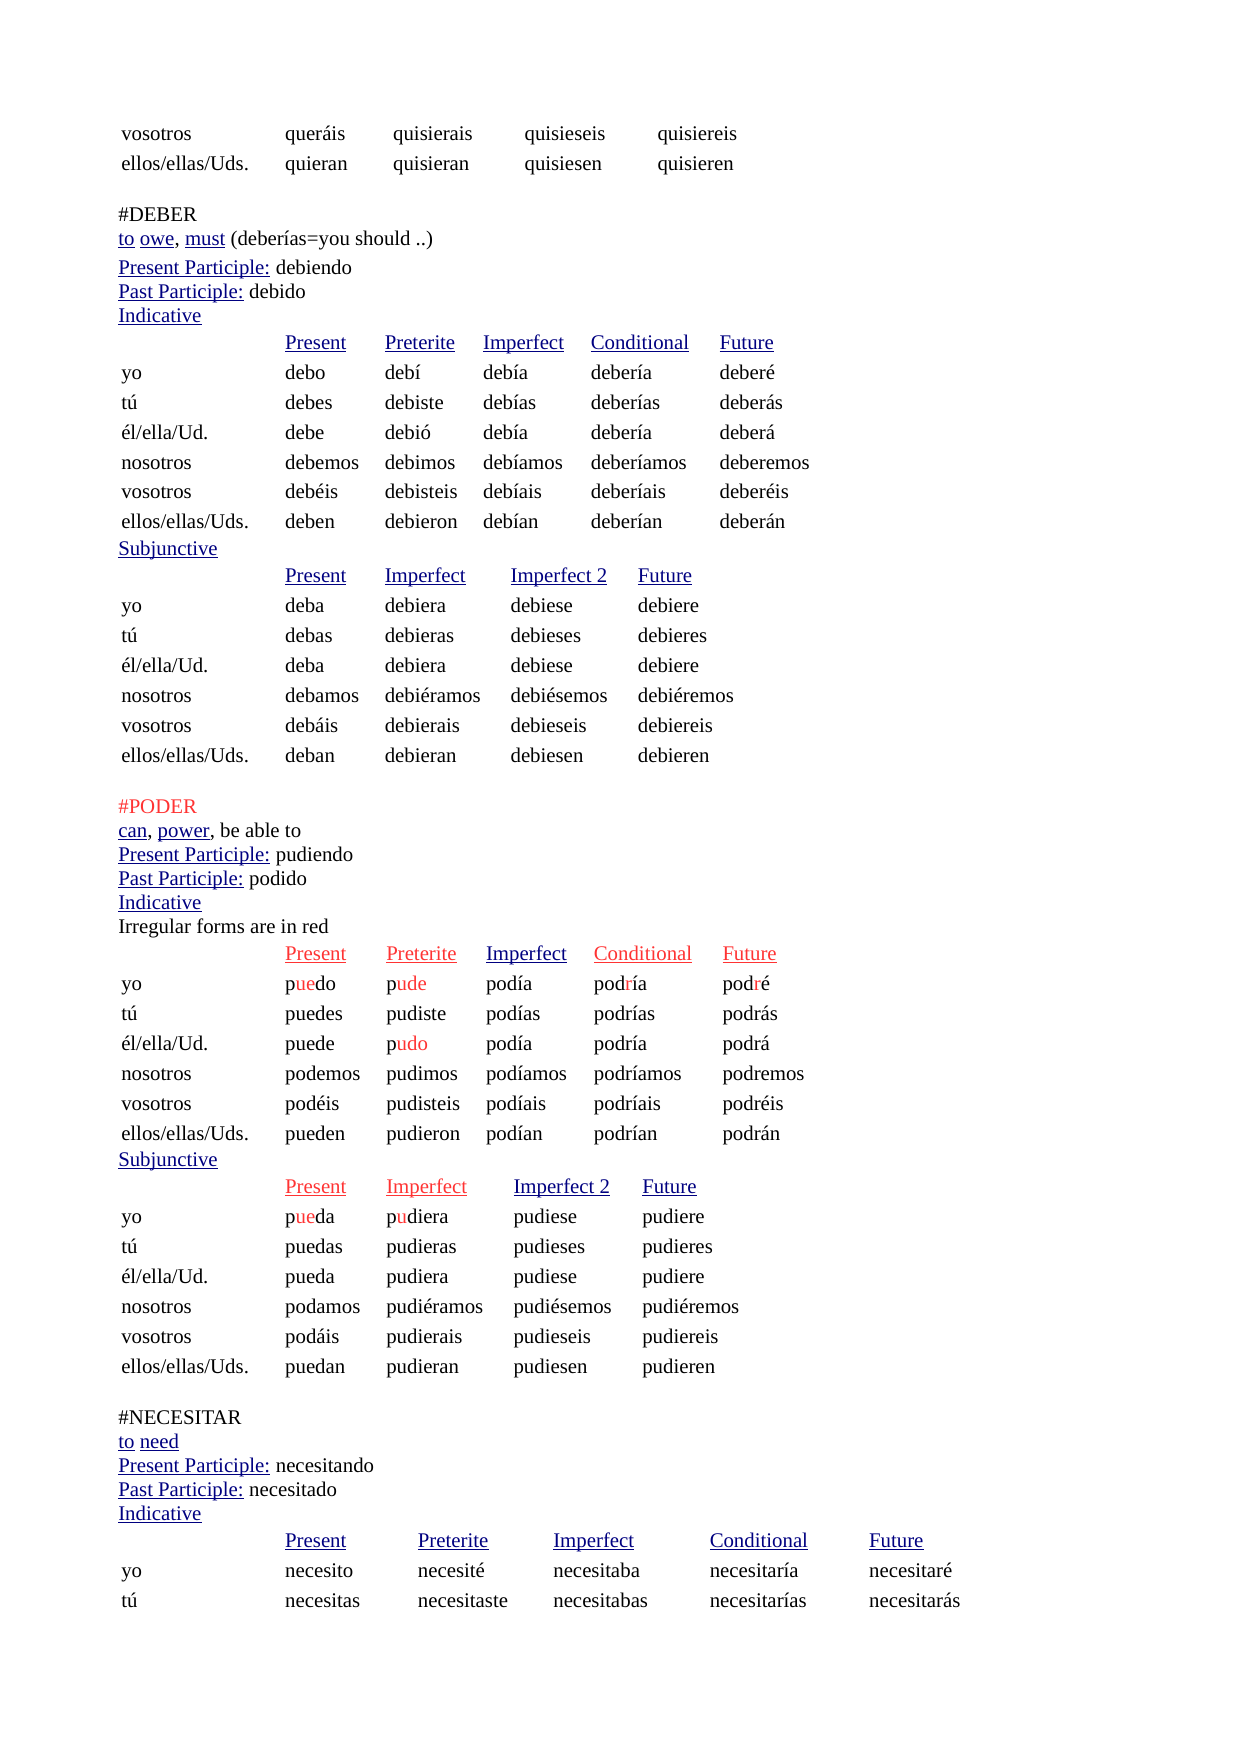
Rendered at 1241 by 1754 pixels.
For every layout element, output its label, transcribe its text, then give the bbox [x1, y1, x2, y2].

text Present Participle: debiendo [118, 255, 1122, 279]
table_cell deba [282, 650, 382, 680]
table_cell pudieren [639, 1351, 771, 1381]
table_cell debáis [282, 710, 382, 740]
table_cell deberían [588, 506, 716, 536]
table_header Future [716, 327, 840, 357]
table_cell pudiste [383, 998, 483, 1028]
text Past Participle: podido [118, 866, 1122, 890]
table_cell puedo [282, 968, 383, 998]
table_cell ellos/ellas/Uds. [118, 506, 282, 536]
table_cell debiereis [635, 710, 765, 740]
table_cell deben [282, 506, 382, 536]
table_cell debemos [282, 447, 382, 477]
table_cell quisiesen [521, 148, 654, 178]
text Indicative [118, 890, 1122, 914]
table_cell deberá [716, 417, 840, 447]
table_cell yo [118, 1201, 282, 1231]
table_cell debiéramos [382, 680, 507, 710]
table_header Present [282, 327, 382, 357]
table_cell ellos/ellas/Uds. [118, 1351, 282, 1381]
table_cell pudieran [383, 1351, 510, 1381]
table_header Preterite [415, 1525, 550, 1555]
table_cell podemos [282, 1058, 383, 1088]
table_cell debía [480, 417, 588, 447]
table_cell deban [282, 740, 382, 770]
table_cell necesitas [282, 1585, 415, 1615]
table_cell debieran [382, 740, 507, 770]
table_cell yo [118, 1555, 282, 1585]
table_cell podremos [719, 1058, 833, 1088]
table_cell deberemos [716, 447, 840, 477]
table_cell pudieres [639, 1231, 771, 1261]
table_cell podéis [282, 1088, 383, 1117]
table_cell debiera [382, 650, 507, 680]
table_cell debiera [382, 590, 507, 620]
table_cell podría [591, 1028, 719, 1058]
table_cell pudiera [383, 1261, 510, 1291]
table_cell podíais [483, 1088, 591, 1117]
table_cell podré [719, 968, 833, 998]
table_cell debiere [635, 650, 765, 680]
table_header Imperfect [480, 327, 588, 357]
table_cell podrías [591, 998, 719, 1028]
table_cell necesitarás [866, 1585, 1023, 1615]
table_cell vosotros [118, 477, 282, 506]
table_cell yo [118, 590, 282, 620]
table_header [118, 1171, 282, 1201]
table_cell yo [118, 968, 282, 998]
table_cell podrían [591, 1118, 719, 1147]
table_cell pudisteis [383, 1088, 483, 1117]
table_cell quieran [282, 148, 390, 178]
table_cell debí [382, 357, 480, 387]
table_cell debería [588, 357, 716, 387]
table_cell quisierais [390, 118, 521, 148]
table_cell pudierais [383, 1321, 510, 1351]
table_cell debiese [508, 590, 635, 620]
table_cell pudieseis [510, 1321, 639, 1351]
table_cell pudieses [510, 1231, 639, 1261]
table_cell debo [282, 357, 382, 387]
table_cell pueden [282, 1118, 383, 1147]
table_cell debiéremos [635, 680, 765, 710]
table_cell tú [118, 620, 282, 650]
table_cell vosotros [118, 1321, 282, 1351]
table_cell quisieseis [521, 118, 654, 148]
table_cell quisieren [654, 148, 790, 178]
table_cell podrá [719, 1028, 833, 1058]
table_cell necesitaba [550, 1555, 707, 1585]
table_cell debierais [382, 710, 507, 740]
table_cell podrán [719, 1118, 833, 1147]
table_cell ellos/ellas/Uds. [118, 1118, 282, 1147]
table_cell pudiere [639, 1201, 771, 1231]
table_header Imperfect [383, 1171, 510, 1201]
table_header Conditional [588, 327, 716, 357]
table_cell debieses [508, 620, 635, 650]
table_cell vosotros [118, 118, 282, 148]
table_cell deba [282, 590, 382, 620]
table_cell debieron [382, 506, 480, 536]
table_cell él/ella/Ud. [118, 1261, 282, 1291]
text #NECESITAR [118, 1405, 1122, 1429]
table_cell nosotros [118, 1291, 282, 1321]
table_cell nosotros [118, 447, 282, 477]
table_cell deberán [716, 506, 840, 536]
table_cell necesitaría [707, 1555, 866, 1585]
table_cell puedan [282, 1351, 383, 1381]
table_header [118, 938, 282, 968]
table_cell podías [483, 998, 591, 1028]
table_header Preterite [383, 938, 483, 968]
table_cell él/ella/Ud. [118, 650, 282, 680]
table_cell necesitarías [707, 1585, 866, 1615]
table_header Future [866, 1525, 1023, 1555]
table_cell debías [480, 387, 588, 417]
table_cell debimos [382, 447, 480, 477]
table_cell debió [382, 417, 480, 447]
table_header Future [719, 938, 833, 968]
table_cell debe [282, 417, 382, 447]
table_header Imperfect 2 [510, 1171, 639, 1201]
table_header Imperfect 2 [508, 560, 635, 590]
table_cell podría [591, 968, 719, 998]
table_cell debiésemos [508, 680, 635, 710]
table_cell debiese [508, 650, 635, 680]
table_cell puedes [282, 998, 383, 1028]
table_cell él/ella/Ud. [118, 417, 282, 447]
text can, power, be able to [118, 818, 1122, 842]
table_cell podréis [719, 1088, 833, 1117]
table_header Imperfect [550, 1525, 707, 1555]
table_cell debería [588, 417, 716, 447]
table_cell ellos/ellas/Uds. [118, 740, 282, 770]
text Subjunctive [118, 536, 1122, 560]
table_cell debes [282, 387, 382, 417]
table_header Future [635, 560, 765, 590]
table_cell podíamos [483, 1058, 591, 1088]
table_cell necesitabas [550, 1585, 707, 1615]
table_header Imperfect [483, 938, 591, 968]
text Present Participle: necesitando [118, 1453, 1122, 1477]
table_cell debieren [635, 740, 765, 770]
table_cell pudiéramos [383, 1291, 510, 1321]
table_cell debieseis [508, 710, 635, 740]
table_cell pudiereis [639, 1321, 771, 1351]
table_header Present [282, 938, 383, 968]
text #PODER [118, 794, 1122, 818]
table_cell deberé [716, 357, 840, 387]
table_header [118, 1525, 282, 1555]
text Present Participle: pudiendo [118, 842, 1122, 866]
table_header Imperfect [382, 560, 507, 590]
table_cell necesité [415, 1555, 550, 1585]
table_cell nosotros [118, 1058, 282, 1088]
table_cell deberías [588, 387, 716, 417]
table_cell debía [480, 357, 588, 387]
table_cell queráis [282, 118, 390, 148]
table_cell deberíamos [588, 447, 716, 477]
table_cell debéis [282, 477, 382, 506]
table_cell podrás [719, 998, 833, 1028]
table_cell puede [282, 1028, 383, 1058]
table_cell debiere [635, 590, 765, 620]
table_cell pudimos [383, 1058, 483, 1088]
table_cell necesito [282, 1555, 415, 1585]
table_cell deberéis [716, 477, 840, 506]
table_cell pudo [383, 1028, 483, 1058]
table_cell vosotros [118, 1088, 282, 1117]
table_header Preterite [382, 327, 480, 357]
text Past Participle: debido [118, 279, 1122, 303]
table_cell debas [282, 620, 382, 650]
table_cell debisteis [382, 477, 480, 506]
table_header Present [282, 1525, 415, 1555]
table_cell quisiereis [654, 118, 790, 148]
text Irregular forms are in red [118, 914, 1122, 938]
table_cell ellos/ellas/Uds. [118, 148, 282, 178]
table_cell deberíais [588, 477, 716, 506]
table_cell pudiésemos [510, 1291, 639, 1321]
table_cell pudiese [510, 1201, 639, 1231]
table_cell necesitaré [866, 1555, 1023, 1585]
table_cell pudiere [639, 1261, 771, 1291]
text Subjunctive [118, 1147, 1122, 1171]
table_cell podían [483, 1118, 591, 1147]
table_cell vosotros [118, 710, 282, 740]
table_cell pudiese [510, 1261, 639, 1291]
table_header Conditional [591, 938, 719, 968]
text to need [118, 1429, 1122, 1453]
table_cell pudiéremos [639, 1291, 771, 1321]
table_cell pueda [282, 1261, 383, 1291]
table_cell podríais [591, 1088, 719, 1117]
table_cell debieres [635, 620, 765, 650]
table_cell debíais [480, 477, 588, 506]
text Indicative [118, 1501, 1122, 1525]
table_cell debamos [282, 680, 382, 710]
table_cell podamos [282, 1291, 383, 1321]
table_cell tú [118, 998, 282, 1028]
table_cell podía [483, 1028, 591, 1058]
table_cell pudiera [383, 1201, 510, 1231]
table_cell tú [118, 1231, 282, 1261]
table_cell debiste [382, 387, 480, 417]
table_cell tú [118, 1585, 282, 1615]
table_cell pude [383, 968, 483, 998]
table_cell debieras [382, 620, 507, 650]
text Past Participle: necesitado [118, 1477, 1122, 1501]
text #DEBER [118, 202, 1122, 226]
table_cell nosotros [118, 680, 282, 710]
table_header Present [282, 560, 382, 590]
text to owe, must (deberías=you should ..) [118, 226, 1122, 250]
table_cell podríamos [591, 1058, 719, 1088]
table_cell quisieran [390, 148, 521, 178]
table_cell pueda [282, 1201, 383, 1231]
table_cell debían [480, 506, 588, 536]
table_cell puedas [282, 1231, 383, 1261]
table_cell yo [118, 357, 282, 387]
table_cell pudieron [383, 1118, 483, 1147]
table_cell deberás [716, 387, 840, 417]
text Indicative [118, 303, 1122, 327]
table_cell podía [483, 968, 591, 998]
table_cell tú [118, 387, 282, 417]
table_cell pudiesen [510, 1351, 639, 1381]
table_cell necesitaste [415, 1585, 550, 1615]
table_cell podáis [282, 1321, 383, 1351]
table_cell debiesen [508, 740, 635, 770]
table_header Future [639, 1171, 771, 1201]
table_cell él/ella/Ud. [118, 1028, 282, 1058]
table_cell pudieras [383, 1231, 510, 1261]
table_header [118, 327, 282, 357]
table_header [118, 560, 282, 590]
table_header Conditional [707, 1525, 866, 1555]
table_cell debíamos [480, 447, 588, 477]
table_header Present [282, 1171, 383, 1201]
